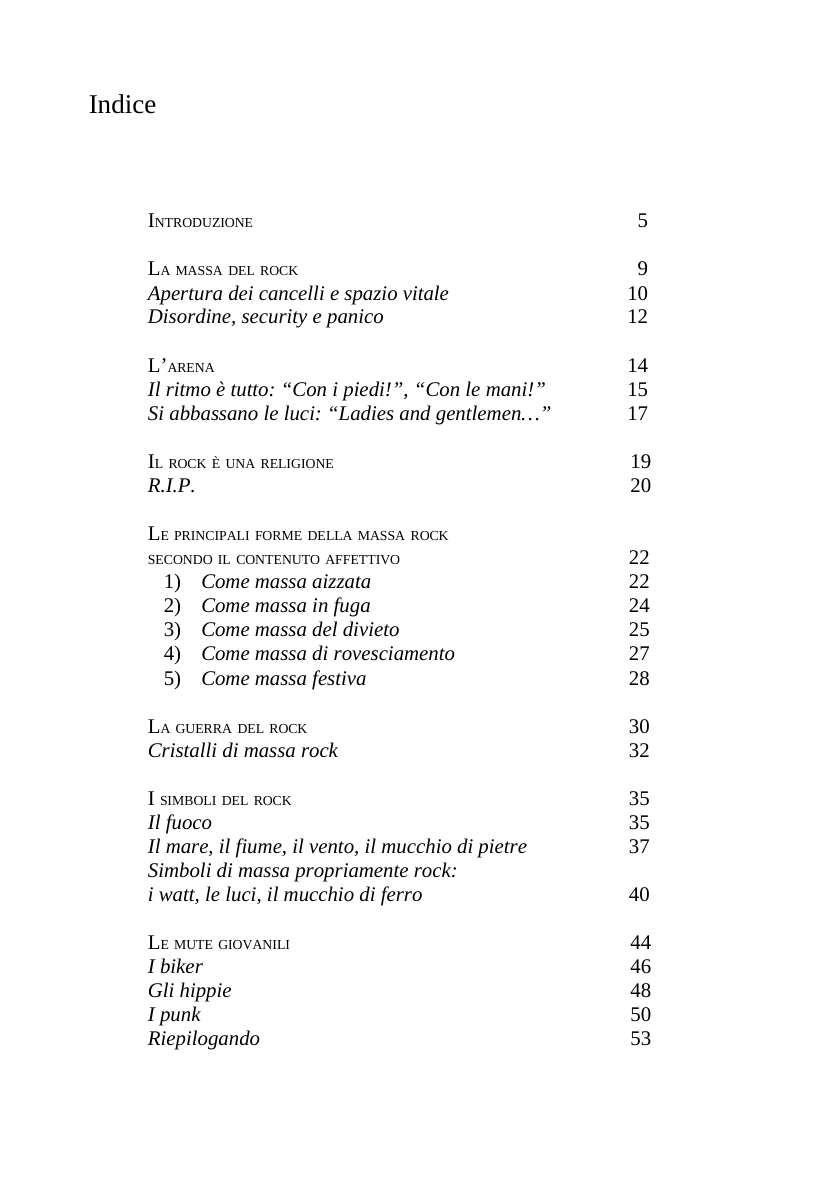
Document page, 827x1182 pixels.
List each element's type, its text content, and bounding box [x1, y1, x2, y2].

text Indice [88, 88, 738, 120]
text i watt, le luci, il mucchio di ferro 40 [88, 882, 738, 906]
text Il fuoco 35 [88, 810, 738, 834]
text Cristalli di massa rock 32 [88, 738, 738, 762]
text Si abbassano le luci: “Ladies and gentlemen…” 17 [88, 401, 738, 425]
text Il ritmo è tutto: “Con i piedi!”, “Con le mani!” 15 [88, 377, 738, 401]
list Come massa di rovesciamento 27 [163, 641, 738, 665]
text Disordine, security e panico 12 [88, 304, 738, 328]
text Introduzione 5 [88, 208, 738, 232]
list Come massa del divieto 25 [163, 617, 738, 641]
list Come massa in fuga 24 [163, 593, 738, 617]
text La massa del rock 9 [88, 256, 738, 280]
text I punk 50 [88, 1002, 738, 1026]
text Il rock è una religione 19 [88, 449, 738, 473]
text La guerra del rock 30 [88, 713, 738, 738]
text secondo il contenuto affettivo 22 [88, 545, 738, 569]
text Apertura dei cancelli e spazio vitale 10 [88, 280, 738, 304]
text Gli hippie 48 [88, 978, 738, 1002]
text L’arena 14 [88, 353, 738, 377]
text Simboli di massa propriamente rock: [88, 858, 738, 882]
text Le principali forme della massa rock [88, 521, 738, 545]
list Come massa aizzata 22 [163, 569, 738, 593]
text I simboli del rock 35 [88, 786, 738, 810]
text Il mare, il fiume, il vento, il mucchio di pietre 37 [88, 834, 738, 858]
text R.I.P. 20 [88, 473, 738, 497]
text I biker 46 [88, 954, 738, 978]
text Le mute giovanili 44 [88, 930, 738, 954]
text Riepilogando 53 [88, 1026, 738, 1050]
list Come massa festiva 28 [163, 665, 738, 689]
